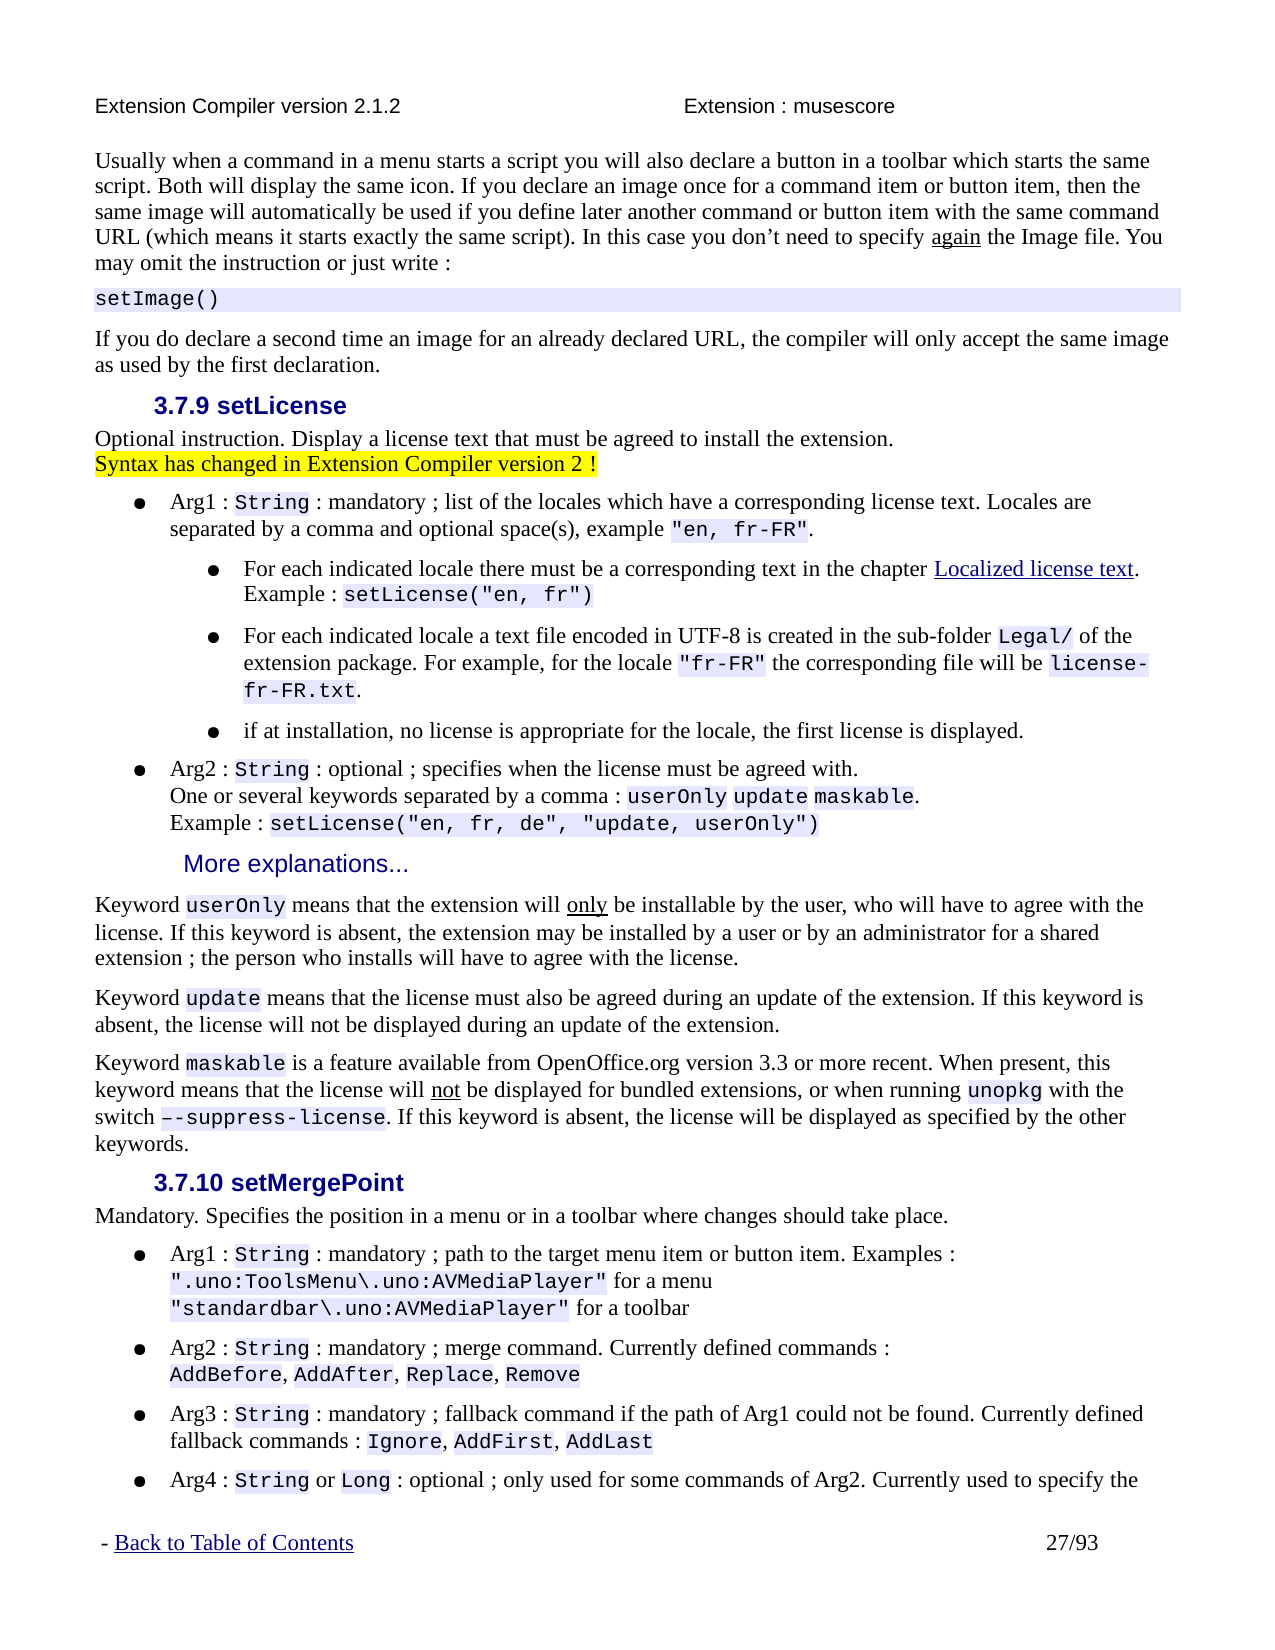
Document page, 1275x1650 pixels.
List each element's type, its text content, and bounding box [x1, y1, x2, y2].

subtitle setLicense [153, 392, 1181, 420]
list Arg2 : String : optional ; specifies when the license must be agreed with. One or several keywords separated by a comma : userOnly update maskable. Example : setLicense("en, fr, de", "update, userOnly") [132, 756, 1181, 837]
list Arg3 : String : mandatory ; fallback command if the path of Arg1 could not be found. Currently defined fallback commands : Ignore, AddFirst, AddLast [132, 1401, 1181, 1455]
list For each indicated locale there must be a corresponding text in the chapter Localized license text. Example : setLicense("en, fr") [206, 556, 1181, 608]
text setImage() [94, 288, 1181, 312]
subtitle More explanations... [183, 850, 1181, 878]
list Arg1 : String : mandatory ; path to the target menu item or button item. Examples : ".uno:ToolsMenu\.uno:AVMediaPlayer" for a menu "standardbar\.uno:AVMediaPlayer" for a toolbar [132, 1241, 1181, 1322]
list Arg2 : String : mandatory ; merge command. Currently defined commands : AddBefore, AddAfter, Replace, Remove [132, 1334, 1181, 1388]
subtitle setMergePoint [153, 1169, 1181, 1197]
list For each indicated locale a text file encoded in UTF-8 is created in the sub-folder Legal/ of the extension package. For example, for the locale "fr-FR" the corresponding file will be license-fr-FR.txt. [206, 623, 1181, 704]
text Keyword update means that the license must also be agreed during an update of the extension. If this keyword is absent, the license will not be displayed during an update of the extension. [94, 985, 1181, 1037]
text Keyword userOnly means that the extension will only be installable by the user, who will have to agree with the license. If this keyword is absent, the extension may be installed by a user or by an administrator for a shared extension ; the person who installs will have to agree with the license. [94, 892, 1181, 970]
text Optional instruction. Display a license text that must be agreed to install the extension. Syntax has changed in Extension Compiler version 2 ! [94, 426, 1181, 477]
text If you do declare a second time an image for an already declared URL, the compiler will only accept the same image as used by the first declaration. [94, 326, 1181, 377]
text Keyword maskable is a feature available from OpenOffice.org version 3.3 or more recent. When present, this keyword means that the license will not be displayed for bundled extensions, or when running unopkg with the switch –-suppress-license. If this keyword is absent, the license will be displayed as specified by the other keywords. [94, 1050, 1181, 1156]
list Arg1 : String : mandatory ; list of the locales which have a corresponding license text. Locales are separated by a comma and optional space(s), example "en, fr-FR". [132, 489, 1181, 543]
text Mandatory. Specifies the position in a menu or in a toolbar where changes should take place. [94, 1203, 1181, 1228]
text Usually when a command in a menu starts a script you will also declare a button in a toolbar which starts the same script. Both will display the same icon. If you declare an image once for a command item or button item, then the same image will automatically be used if you define later another command or button item with the same command URL (which means it starts exactly the same script). In this case you don’t need to specify again the Image file. You may omit the instruction or just write : [94, 147, 1181, 275]
list Arg4 : String or Long : optional ; only used for some commands of Arg2. Currently used to specify the [132, 1467, 1181, 1494]
list if at installation, no license is appropriate for the locale, the first license is displayed. [206, 718, 1181, 744]
